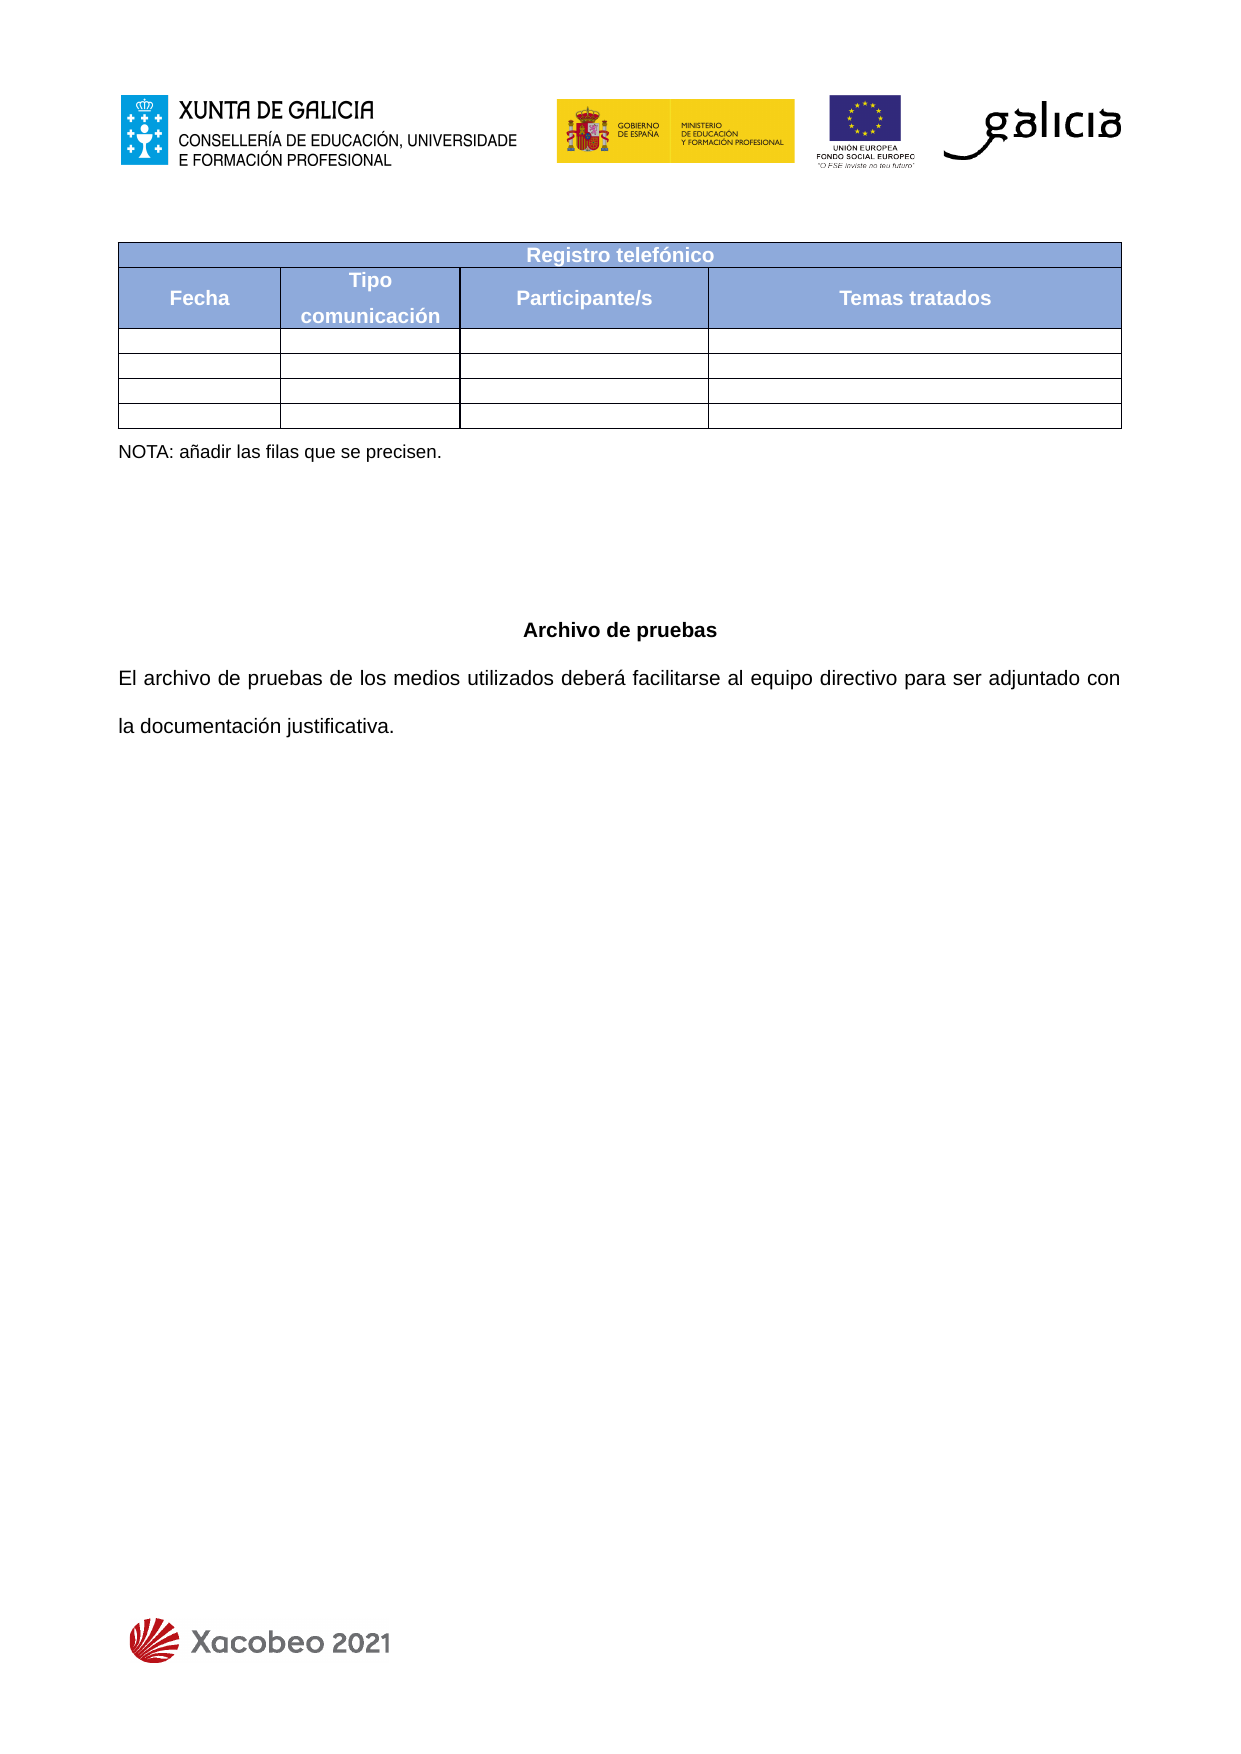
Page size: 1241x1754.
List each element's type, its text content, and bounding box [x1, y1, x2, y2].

table_cell [709, 379, 1121, 403]
picture [121, 95, 517, 166]
picture [128, 145, 134, 152]
table_cell [281, 379, 459, 403]
picture [943, 101, 1121, 160]
picture [137, 135, 152, 157]
picture [816, 95, 915, 168]
table_cell [281, 329, 459, 353]
table_cell [119, 404, 280, 428]
picture [141, 125, 148, 132]
picture [155, 130, 161, 137]
table_cell [709, 329, 1121, 353]
table_cell [281, 354, 459, 378]
text NOTA: añadir las filas que se precisen. [118, 441, 1122, 462]
table_cell [461, 404, 708, 428]
table_cell [461, 354, 708, 378]
table_cell [119, 379, 280, 403]
table_cell [119, 329, 280, 353]
text El archivo de pruebas de los medios utilizados deberá facilitarse al equipo directivo para ser adjuntado con la documentación justificativa. [118, 666, 1122, 738]
table_cell Temas tratados [709, 268, 1121, 328]
picture [128, 130, 134, 137]
table_cell [709, 404, 1121, 428]
text Archivo de pruebas [118, 618, 1122, 642]
table_cell Tipo comunicación [281, 268, 459, 328]
picture [155, 145, 161, 152]
picture [556, 99, 795, 163]
table_cell Participante/s [461, 268, 708, 328]
table_cell Fecha [119, 268, 280, 328]
table_cell [461, 379, 708, 403]
table_header Registro telefónico [119, 243, 1121, 267]
table_cell [281, 404, 459, 428]
table_cell [709, 354, 1121, 378]
table_cell [461, 329, 708, 353]
table_cell [119, 354, 280, 378]
picture [129, 1618, 389, 1663]
